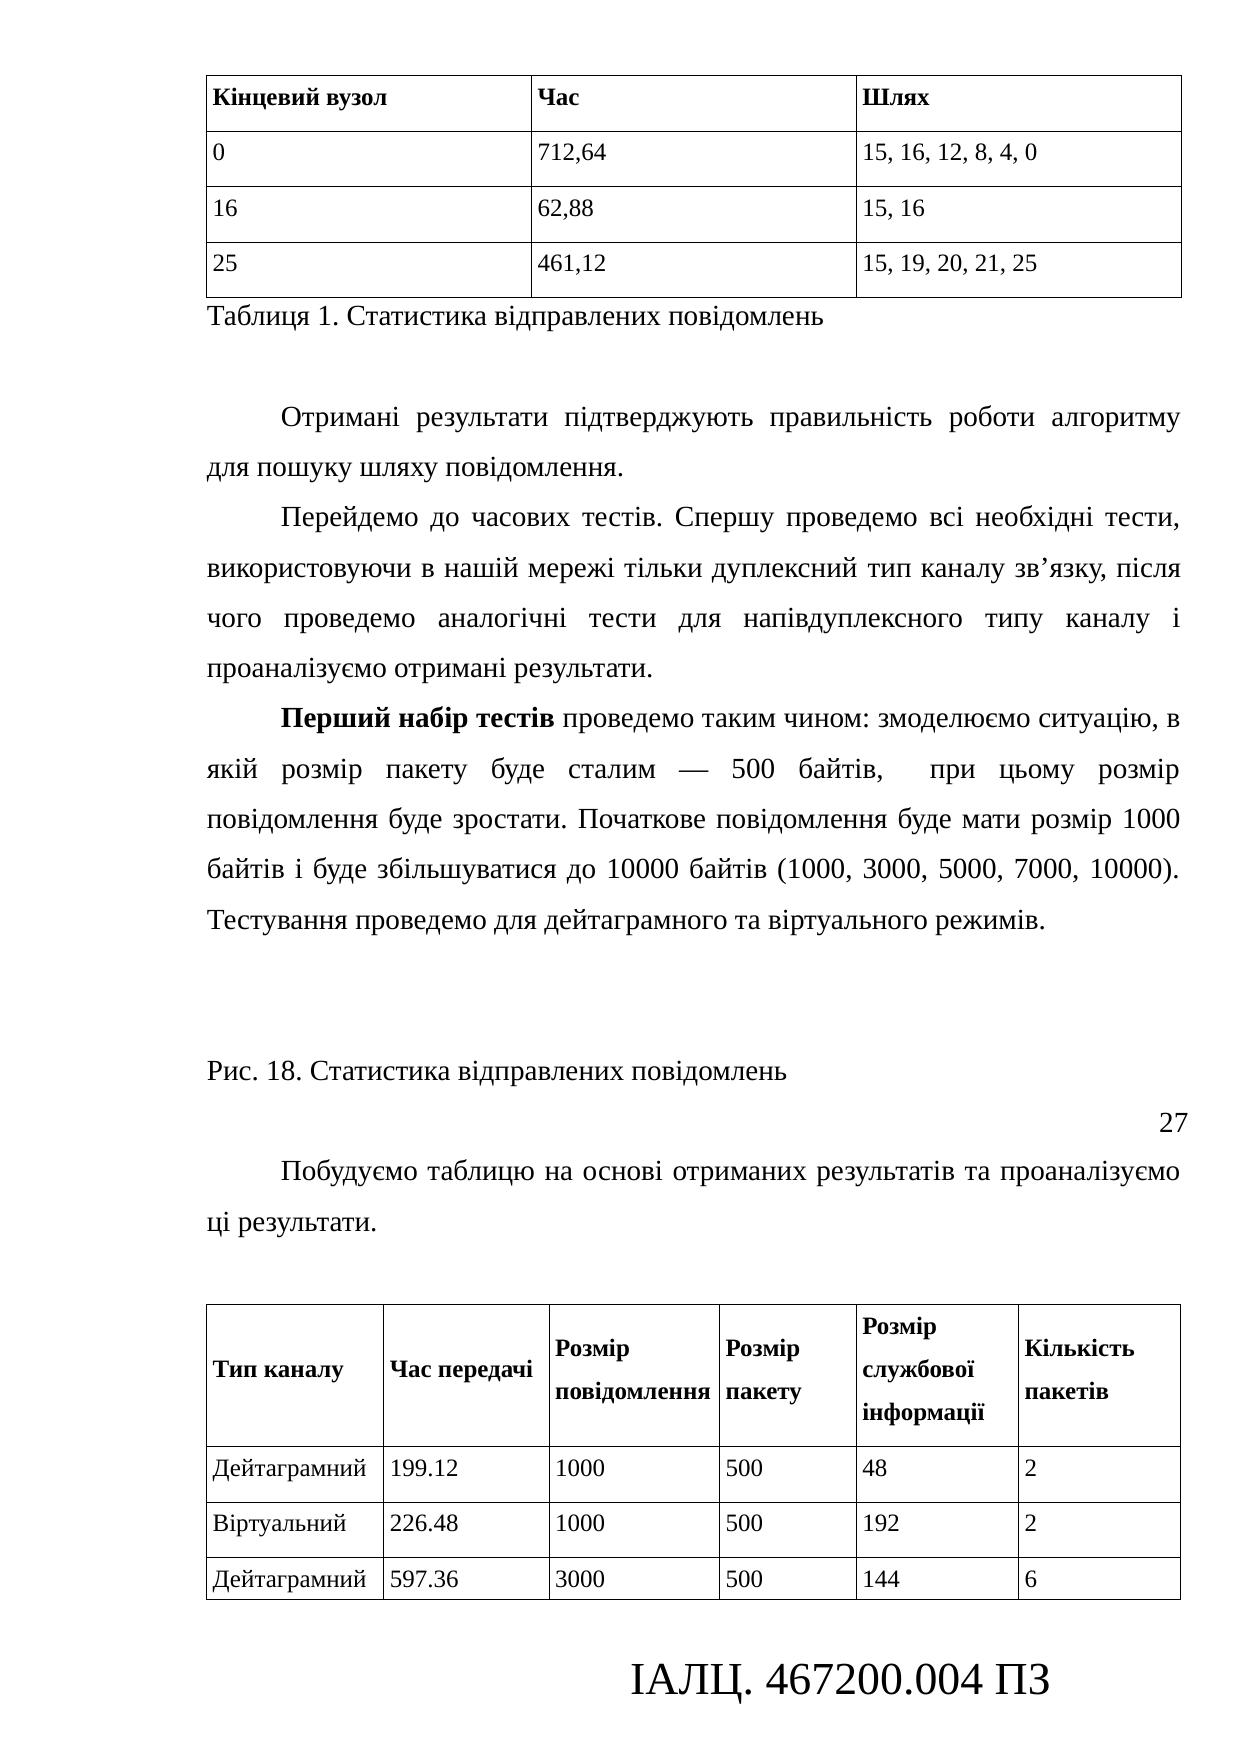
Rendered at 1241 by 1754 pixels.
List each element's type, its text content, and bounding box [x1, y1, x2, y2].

table_cell 0 [207, 132, 531, 186]
table_cell 712,64 [532, 132, 856, 186]
table_cell 1000 [550, 1447, 719, 1502]
table_header Розмір пакету [720, 1305, 856, 1446]
table_cell 3000 [550, 1558, 719, 1598]
text Перший набір тестів проведемо таким чином: змоделюємо ситуацію, в якій розмір пакету буде сталим — 500 байтів, при цьому розмір повідомлення буде зростати. Початкове повідомлення буде мати розмір 1000 байтів і буде збільшуватися до 10000 байтів (1000, 3000, 5000, 7000, 10000). Тестування проведемо для дейтаграмного та віртуального режимів. [207, 701, 1181, 935]
table_cell 6 [1019, 1558, 1180, 1598]
table_cell 15, 16 [857, 187, 1181, 242]
text Побудуємо таблицю на основі отриманих результатів та проаналізуємо ці результати. [207, 1153, 1181, 1237]
text Рис. 18. Статистика відправлених повідомлень [207, 1053, 1181, 1086]
table_cell Дейтаграмний [207, 1447, 383, 1502]
table_cell 199.12 [384, 1447, 549, 1502]
table_cell 15, 16, 12, 8, 4, 0 [857, 132, 1181, 186]
table_cell 2 [1019, 1503, 1180, 1557]
table_cell 500 [720, 1503, 856, 1557]
text 27 [1146, 1106, 1201, 1139]
table_cell 62,88 [532, 187, 856, 242]
table_cell Дейтаграмний [207, 1558, 383, 1598]
table_cell 25 [207, 243, 531, 297]
table_header Розмір повідомлення [550, 1305, 719, 1446]
table_cell 192 [857, 1503, 1018, 1557]
table_cell 16 [207, 187, 531, 242]
table_cell 144 [857, 1558, 1018, 1598]
text Перейдемо до часових тестів. Спершу проведемо всі необхідні тести, використовуючи в нашій мережі тільки дуплексний тип каналу зв’язку, після чого проведемо аналогічні тести для напівдуплексного типу каналу і проаналізуємо отримані результати. [207, 499, 1181, 684]
table_cell 500 [720, 1447, 856, 1502]
table_header Шлях [857, 76, 1181, 131]
text Отримані результати підтверджують правильність роботи алгоритму для пошуку шляху повідомлення. [207, 399, 1181, 483]
table_header Кінцевий вузол [207, 76, 531, 131]
table_cell 2 [1019, 1447, 1180, 1502]
table_header Час [532, 76, 856, 131]
table_cell 48 [857, 1447, 1018, 1502]
table_header Час передачі [384, 1305, 549, 1446]
table_cell 226.48 [384, 1503, 549, 1557]
table_cell 1000 [550, 1503, 719, 1557]
table_header Тип каналу [207, 1305, 383, 1446]
table_cell 597.36 [384, 1558, 549, 1598]
text Таблиця 1. Статистика відправлених повідомлень [207, 298, 1181, 332]
table_cell Віртуальний [207, 1503, 383, 1557]
table_cell 15, 19, 20, 21, 25 [857, 243, 1181, 297]
table_header Розмір службової інформації [857, 1305, 1018, 1446]
table_cell 461,12 [532, 243, 856, 297]
table_header Кількість пакетів [1019, 1305, 1180, 1446]
table_cell 500 [720, 1558, 856, 1598]
